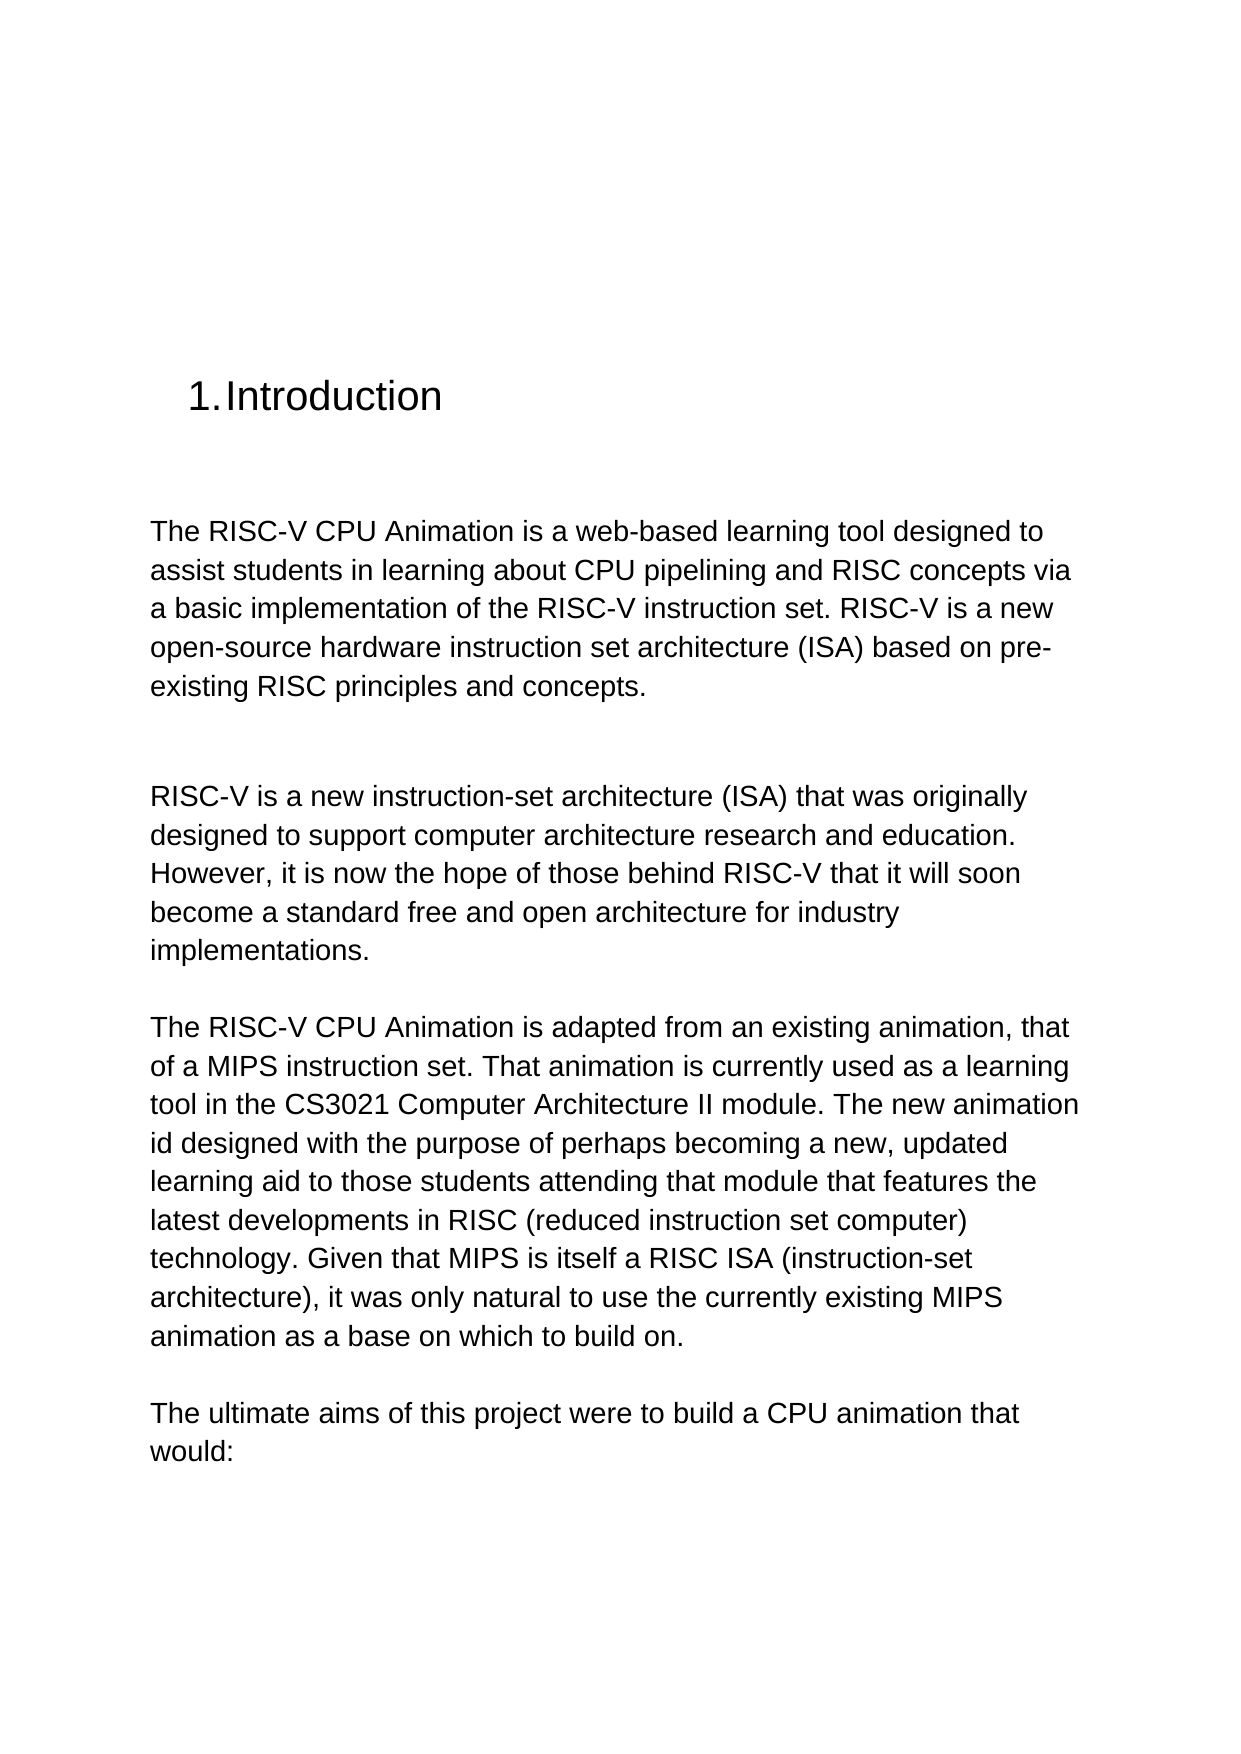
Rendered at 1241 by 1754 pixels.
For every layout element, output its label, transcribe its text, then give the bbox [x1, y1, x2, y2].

text The RISC-V CPU Animation is adapted from an existing animation, that of a MIPS instruction set. That animation is currently used as a learning tool in the CS3021 Computer Architecture II module. The new animation id designed with the purpose of perhaps becoming a new, updated learning aid to those students attending that module that features the latest developments in RISC (reduced instruction set computer) technology. Given that MIPS is itself a RISC ISA (instruction-set architecture), it was only natural to use the currently existing MIPS animation as a base on which to build on. [150, 1010, 1090, 1352]
text The RISC-V CPU Animation is a web-based learning tool designed to assist students in learning about CPU pipelining and RISC concepts via a basic implementation of the RISC-V instruction set. RISC-V is a new open-source hardware instruction set architecture (ISA) based on pre-existing RISC principles and concepts. [150, 514, 1090, 702]
text RISC-V is a new instruction-set architecture (ISA) that was originally designed to support computer architecture research and education. However, it is now the hope of those behind RISC-V that it will soon become a standard free and open architecture for industry implementations. [150, 779, 1090, 967]
text The ultimate aims of this project were to build a CPU animation that would: [150, 1396, 1090, 1468]
list Introduction [187, 371, 1090, 419]
